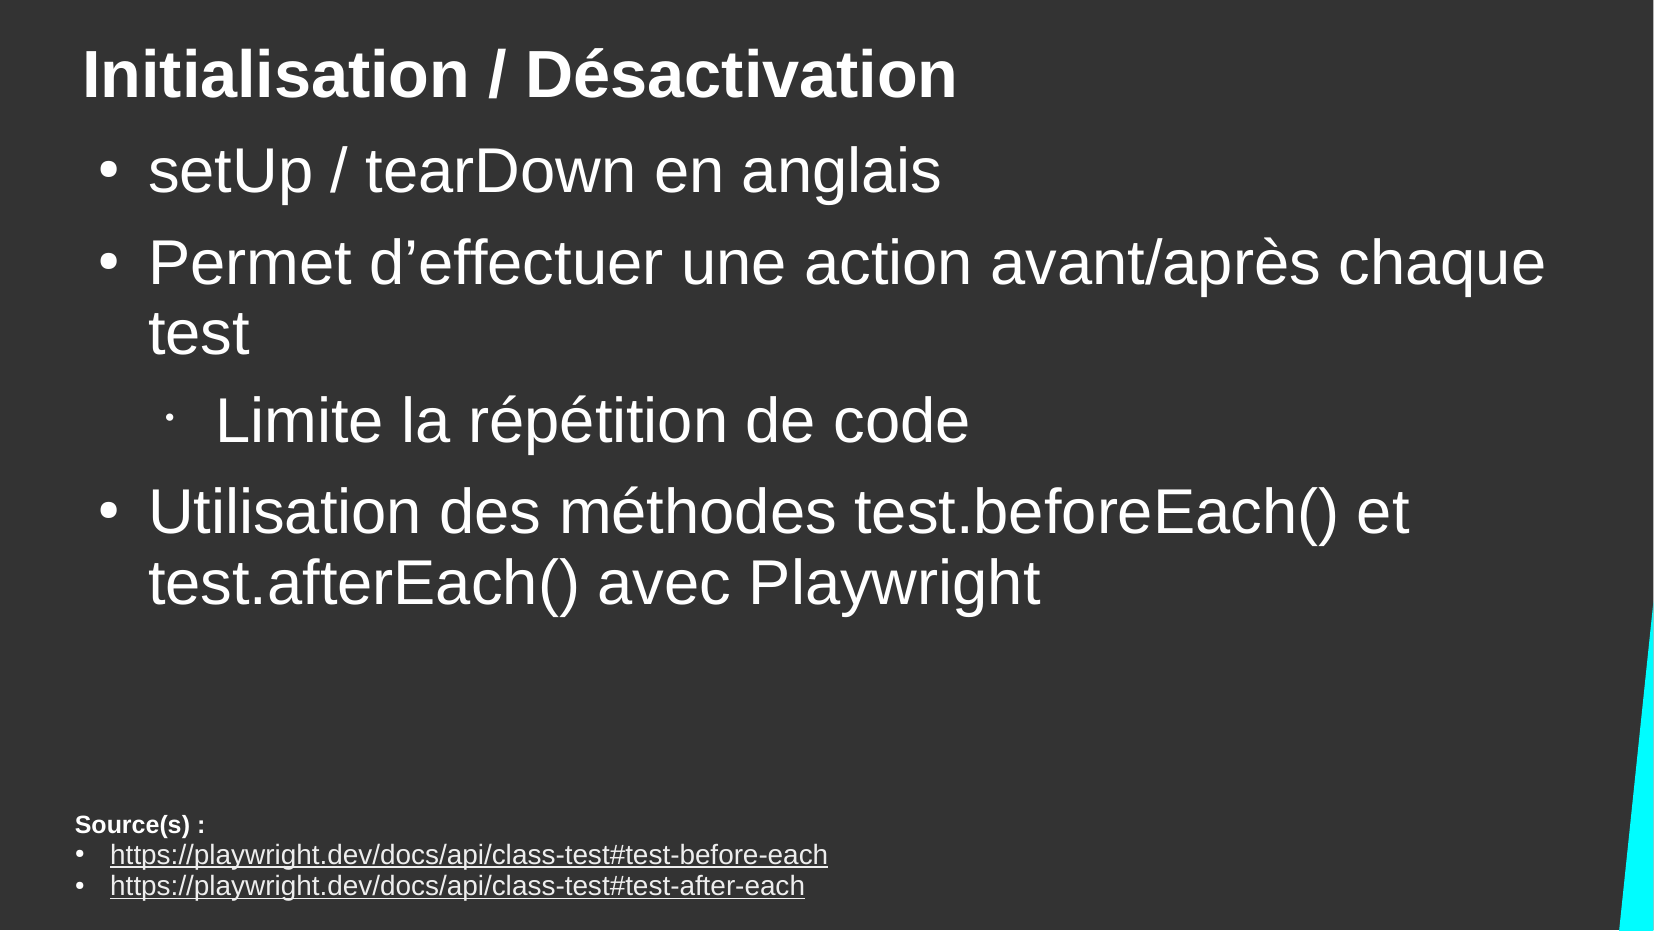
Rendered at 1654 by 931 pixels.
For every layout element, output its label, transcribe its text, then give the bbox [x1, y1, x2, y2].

list setUp / tearDown en anglais Permet d’effectuer une action avant/après chaque test Limite la répétition de code Utilisation des méthodes test.beforeEach() et test.afterEach() avec Playwright [80, 135, 1625, 621]
title Initialisation / Désactivation [82, 37, 1004, 119]
text_box [1619, 595, 1654, 931]
text_box Source(s) : https://playwright.dev/docs/api/class-test#test-before-each https://playwright.dev/docs/api/class-test#test-after-each [60, 803, 1546, 910]
